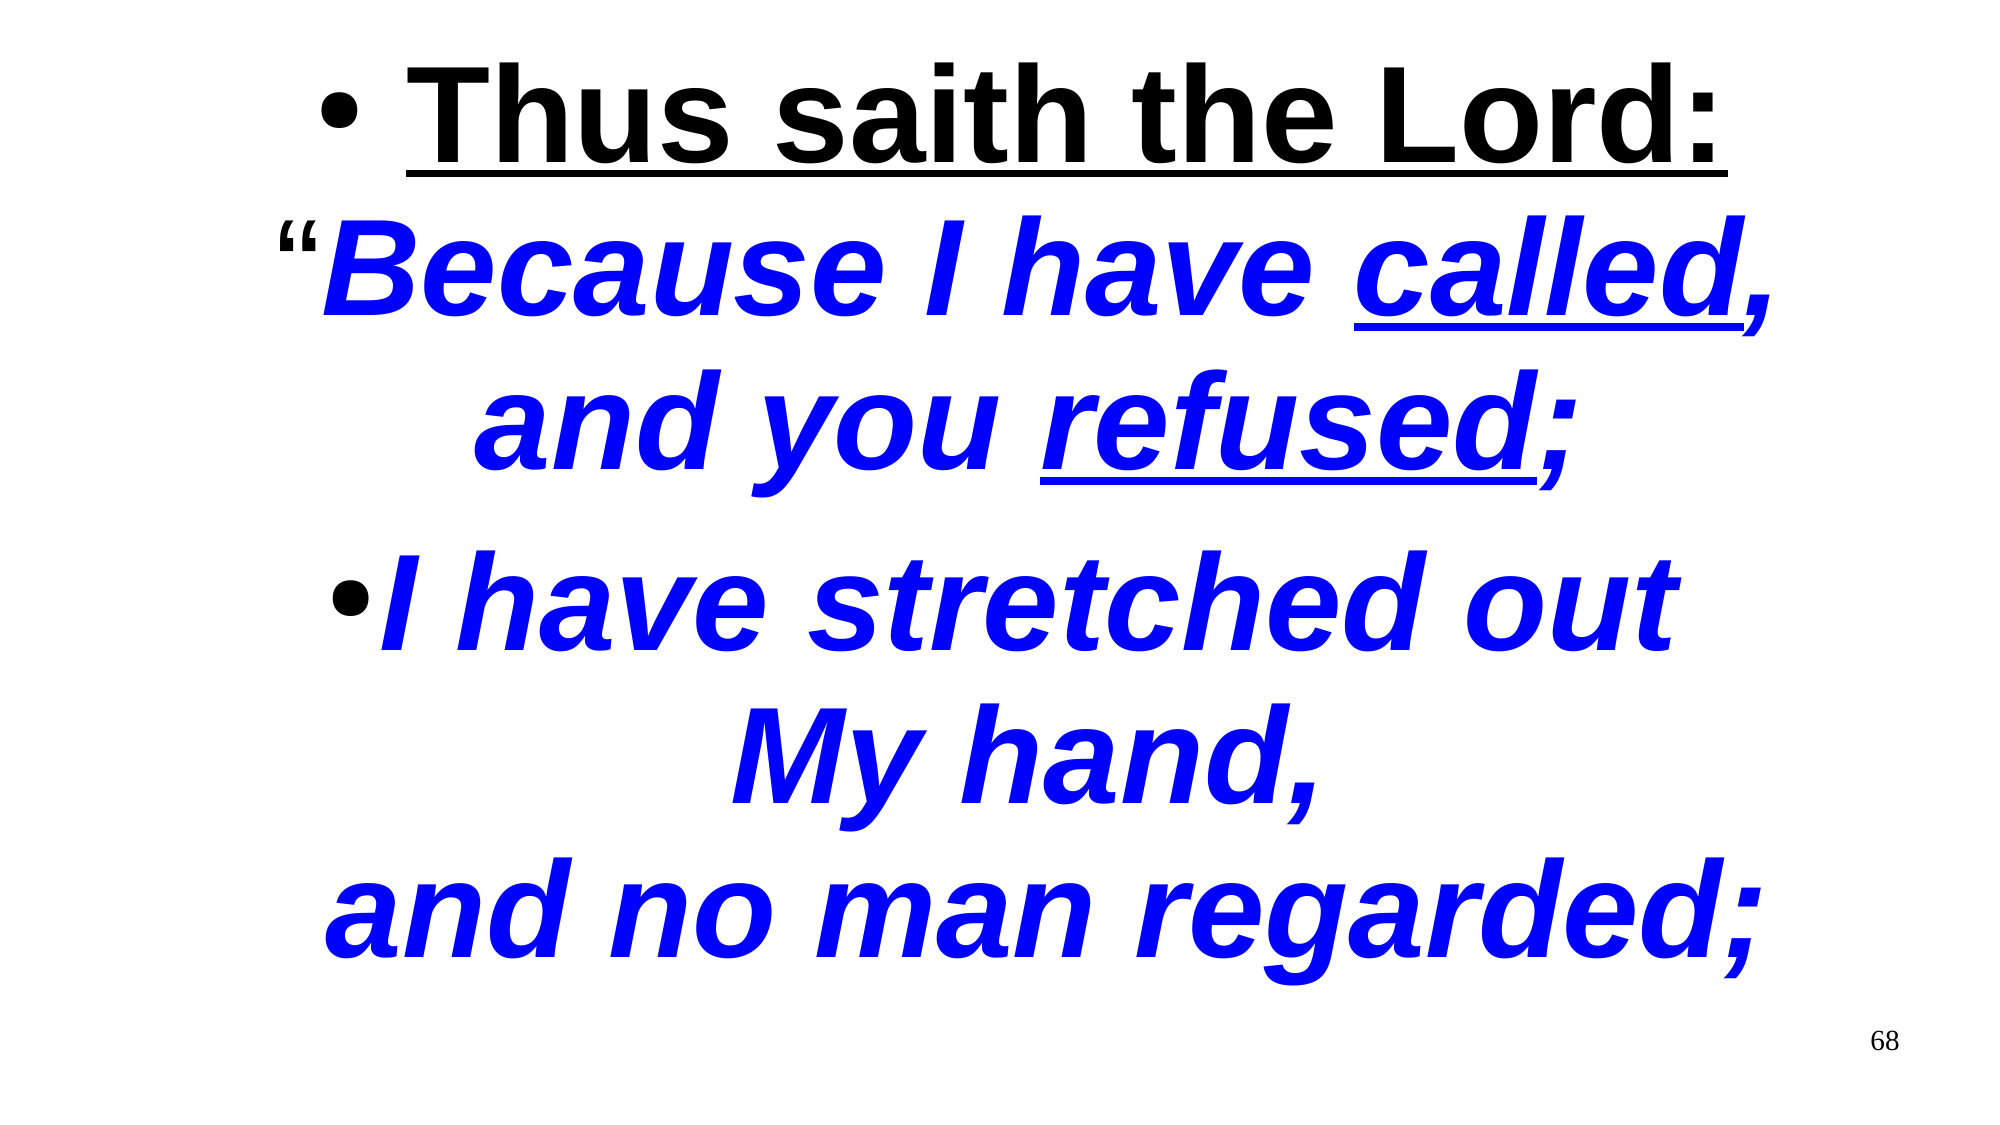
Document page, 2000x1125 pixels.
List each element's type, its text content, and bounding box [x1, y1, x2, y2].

list Thus saith the Lord: “Because I have called, and you refused; I have stretched out My hand, and no man regarded; [37, 37, 1988, 1088]
